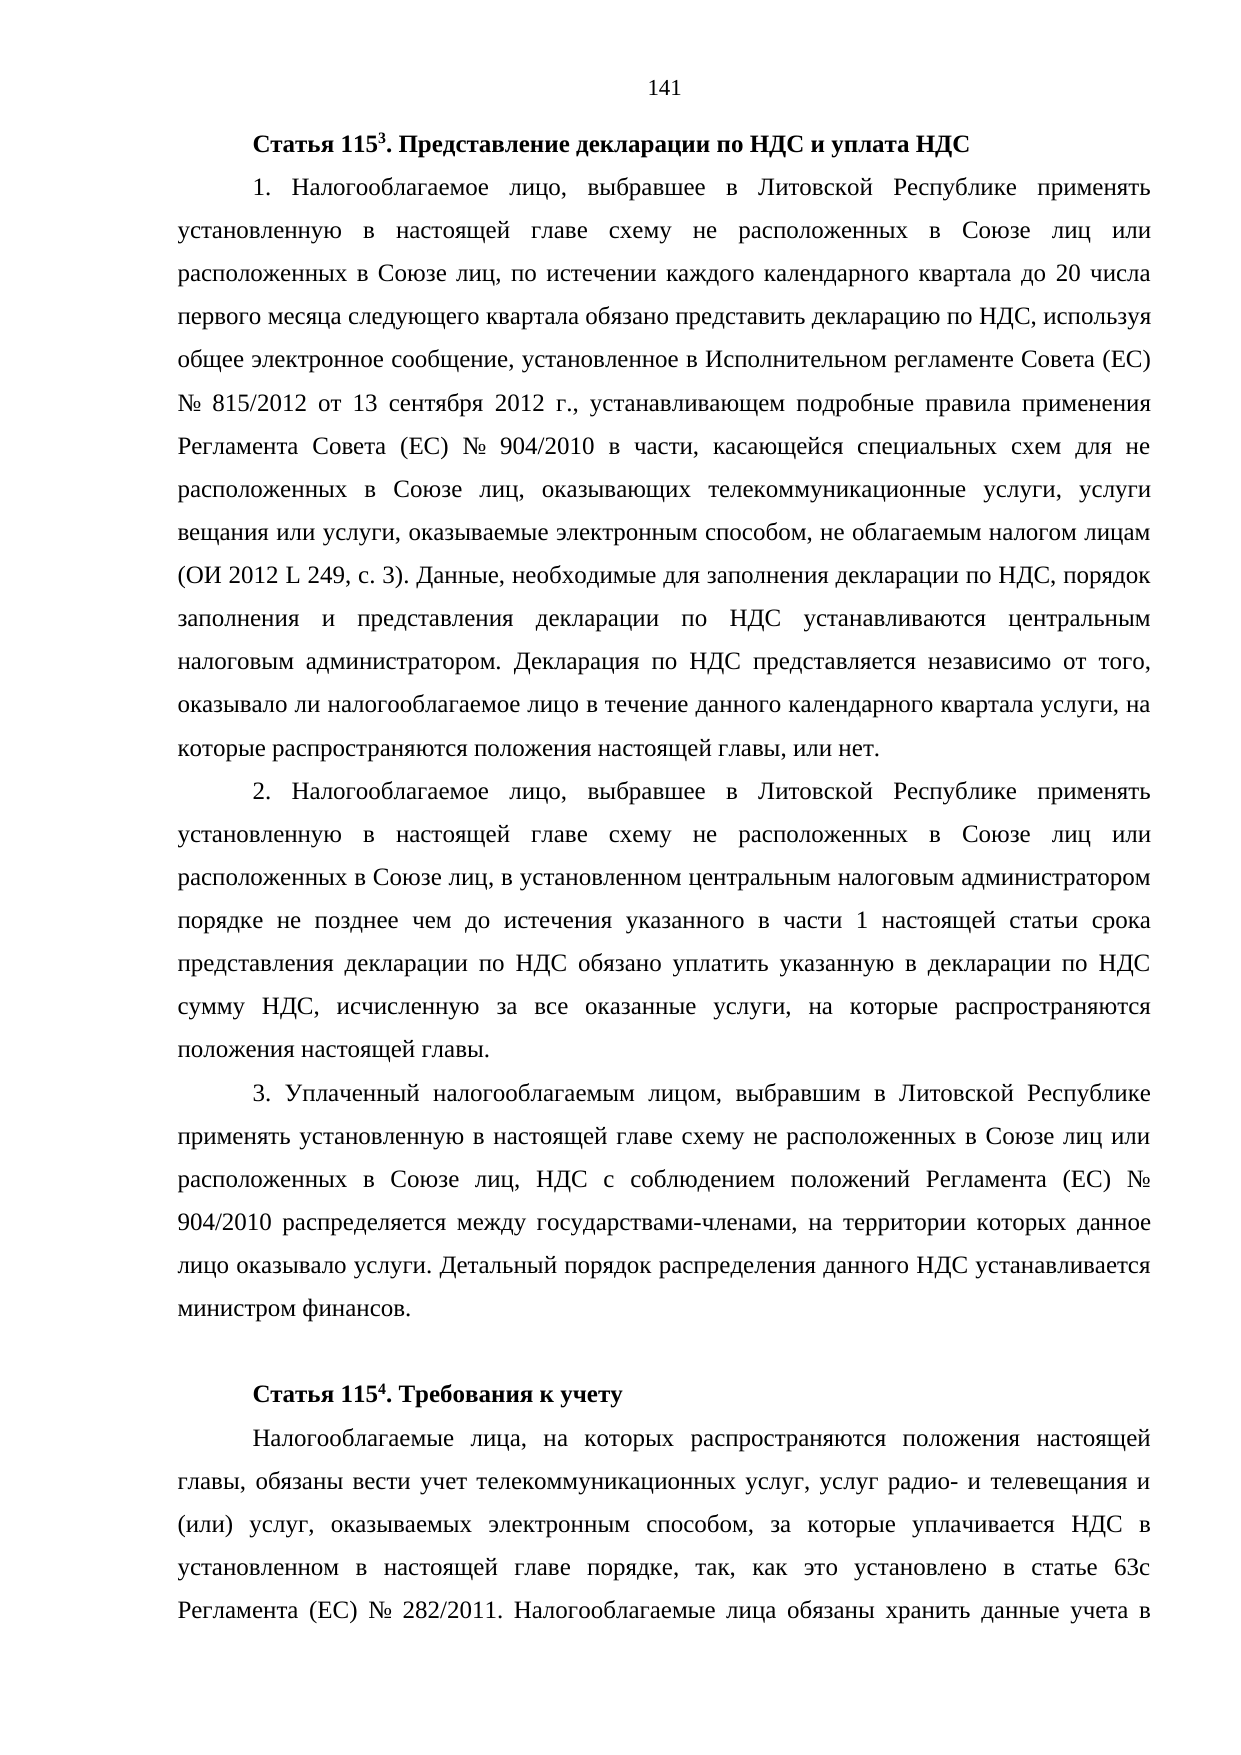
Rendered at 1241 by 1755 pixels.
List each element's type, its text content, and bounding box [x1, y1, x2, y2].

text 3. Уплаченный налогооблагаемым лицом, выбравшим в Литовской Республике применять установленную в настоящей главе схему не расположенных в Союзе лиц или расположенных в Союзе лиц, НДС с соблюдением положений Регламента (ЕС) № 904/2010 распределяется между государствами-членами, на территории которых данное лицо оказывало услуги. Детальный порядок распределения данного НДС устанавливается министром финансов. [177, 1078, 1152, 1322]
text Налогооблагаемые лица, на которых распространяются положения настоящей главы, обязаны вести учет телекоммуникационных услуг, услуг радио- и телевещания и (или) услуг, оказываемых электронным способом, за которые уплачивается НДС в установленном в настоящей главе порядке, так, как это установлено в статье 63с Регламента (ЕС) № 282/2011. Налогооблагаемые лица обязаны хранить данные учета в [177, 1423, 1152, 1624]
text Статья 1154. Требования к учету [177, 1379, 1152, 1408]
text 2. Налогооблагаемое лицо, выбравшее в Литовской Республике применять установленную в настоящей главе схему не расположенных в Союзе лиц или расположенных в Союзе лиц, в установленном центральным налоговым администратором порядке не позднее чем до истечения указанного в части 1 настоящей статьи срока представления декларации по НДС обязано уплатить указанную в декларации по НДС сумму НДС, исчисленную за все оказанные услуги, на которые распространяются положения настоящей главы. [177, 776, 1152, 1063]
text 1. Налогооблагаемое лицо, выбравшее в Литовской Республике применять установленную в настоящей главе схему не расположенных в Союзе лиц или расположенных в Союзе лиц, по истечении каждого календарного квартала до 20 числа первого месяца следующего квартала обязано представить декларацию по НДС, используя общее электронное сообщение, установленное в Исполнительном регламенте Совета (ЕС) № 815/2012 от 13 сентября 2012 г., устанавливающем подробные правила применения Регламента Совета (ЕС) № 904/2010 в части, касающейся специальных схем для не расположенных в Союзе лиц, оказывающих телекоммуникационные услуги, услуги вещания или услуги, оказываемые электронным способом, не облагаемым налогом лицам (OИ 2012 L 249, с. 3). Данные, необходимые для заполнения декларации по НДС, порядок заполнения и представления декларации по НДС устанавливаются центральным налоговым администратором. Декларация по НДС представляется независимо от того, оказывало ли налогооблагаемое лицо в течение данного календарного квартала услуги, на которые распространяются положения настоящей главы, или нет. [177, 172, 1152, 761]
text Статья 1153. Представление декларации по НДС и уплата НДС [177, 129, 1152, 158]
